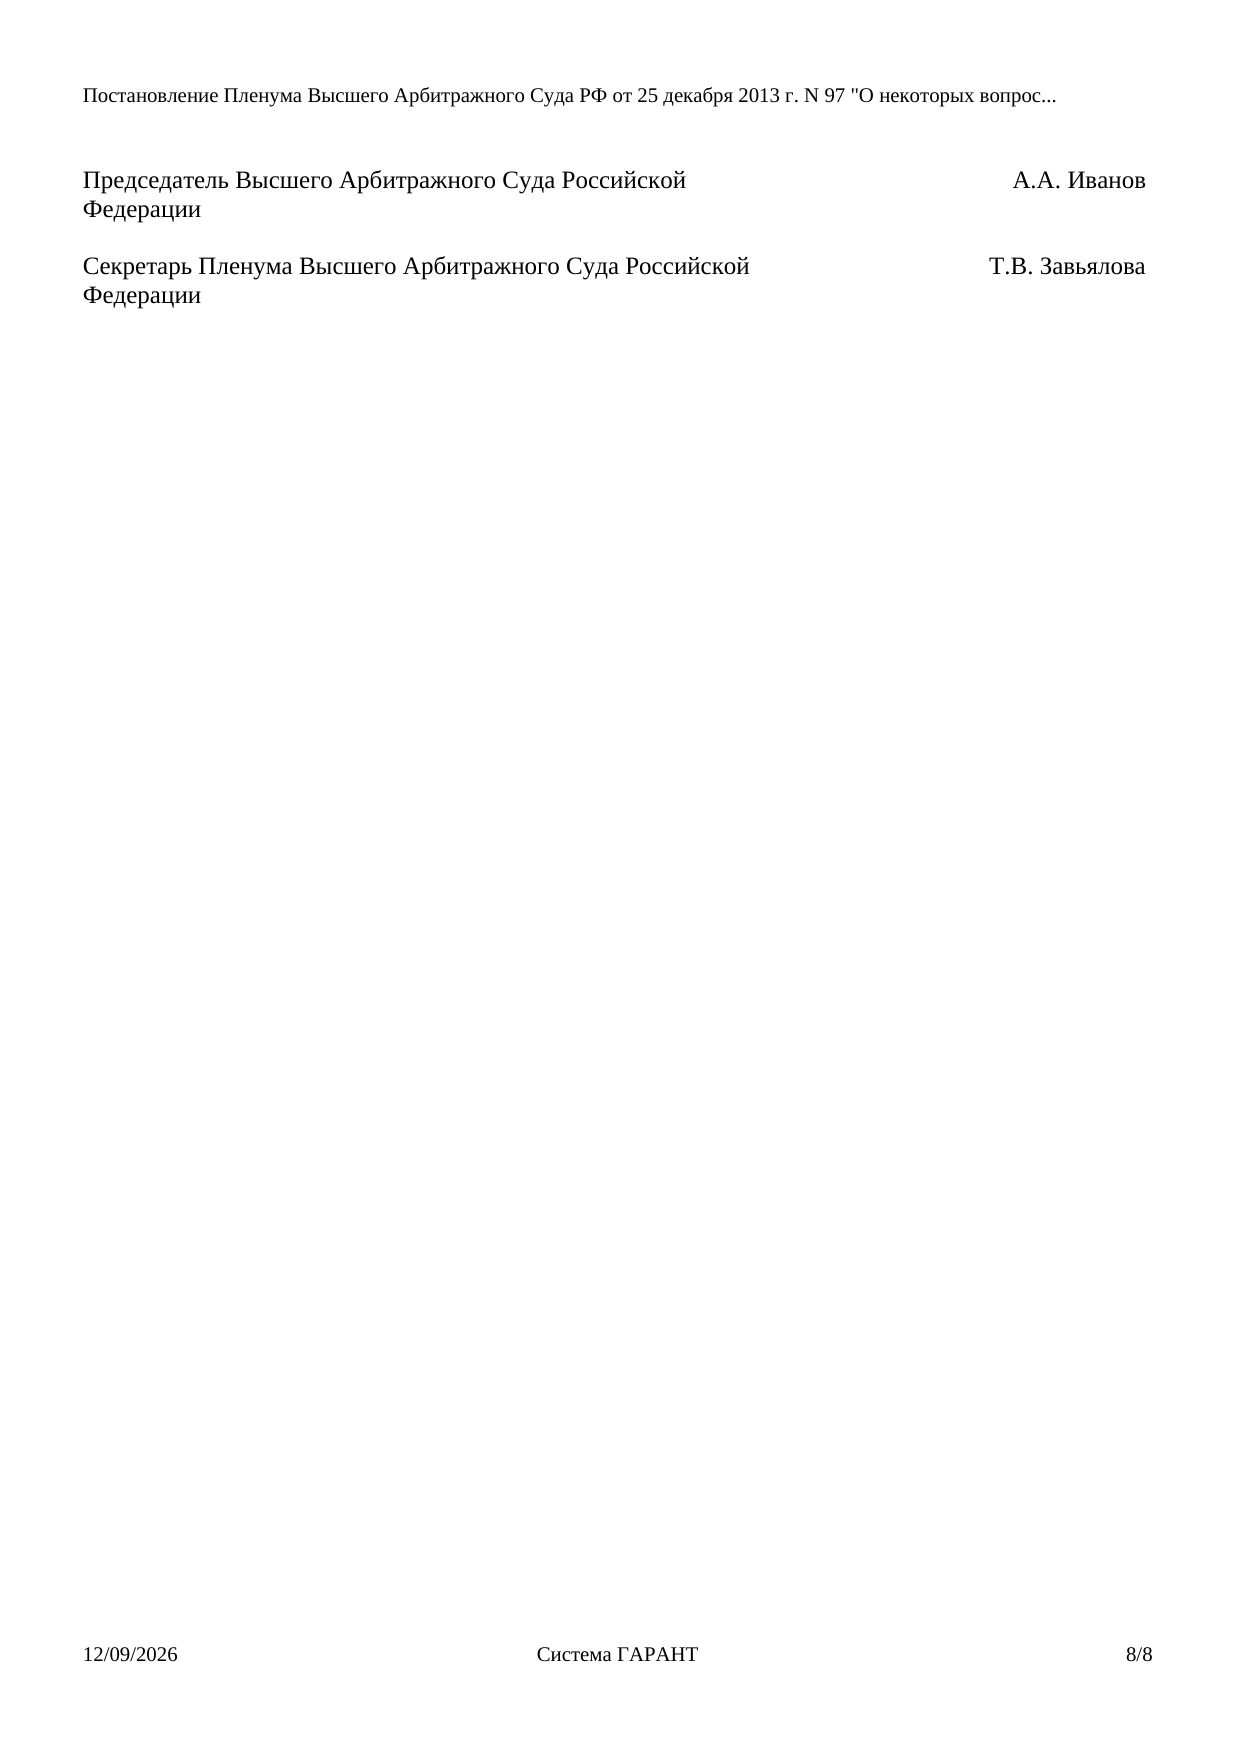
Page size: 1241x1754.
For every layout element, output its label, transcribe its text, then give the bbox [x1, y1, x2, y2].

table_header Председатель Высшего Арбитражного Суда Российской Федерации [83, 165, 791, 222]
table_header Т.В. Завьялова [791, 251, 1146, 309]
table_header А.А. Иванов [791, 165, 1146, 222]
table_header Секретарь Пленума Высшего Арбитражного Суда Российской Федерации [83, 251, 791, 309]
